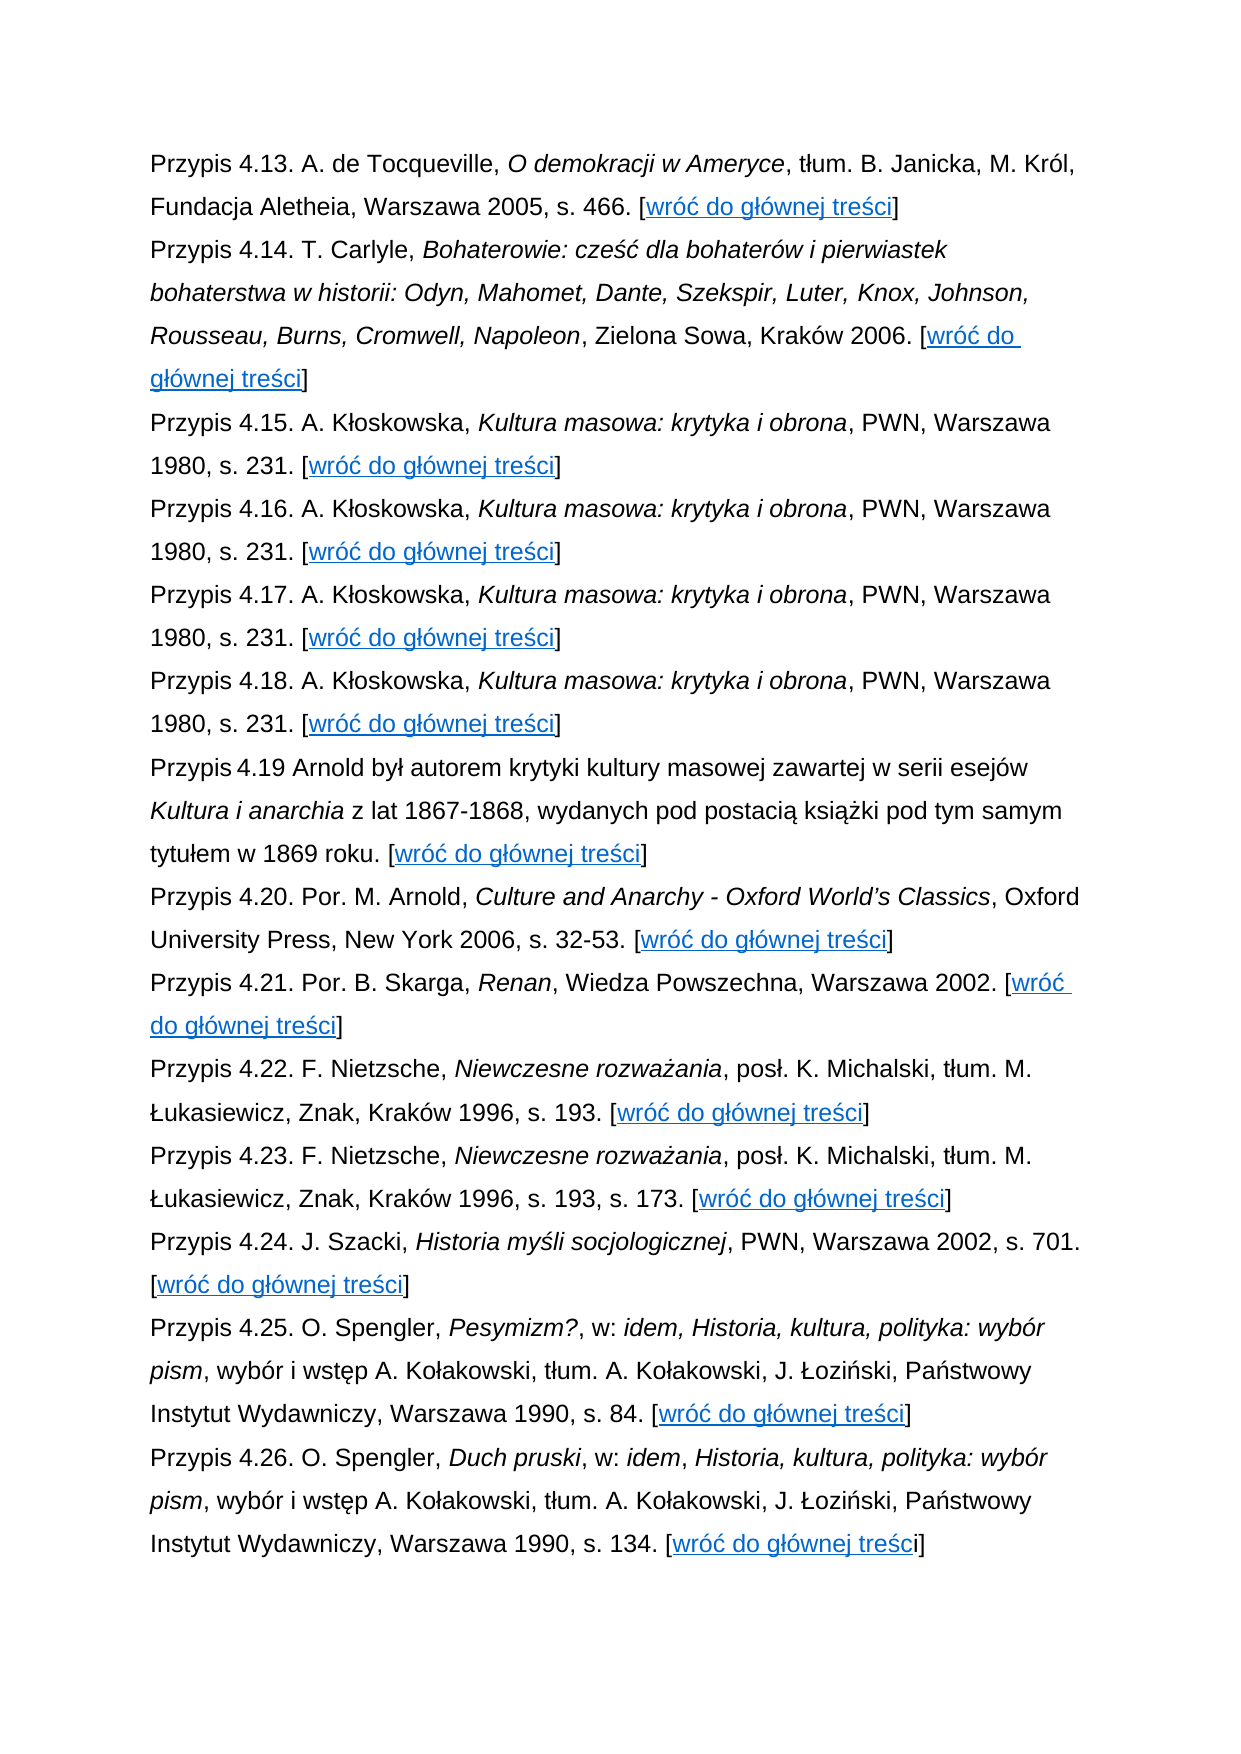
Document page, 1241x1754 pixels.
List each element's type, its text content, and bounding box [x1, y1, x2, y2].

text Przypis 4.13. A. de Tocqueville, O demokracji w Ameryce, tłum. B. Janicka, M. Król, Fundacja Aletheia, Warszawa 2005, s. 466. [wróć do głównej treści] [150, 149, 1090, 221]
text Przypis 4.23. F. Nietzsche, Niewczesne rozważania, posł. K. Michalski, tłum. M. Łukasiewicz, Znak, Kraków 1996, s. 193, s. 173. [wróć do głównej treści] [150, 1141, 1090, 1213]
text Przypis 4.18. A. Kłoskowska, Kultura masowa: krytyka i obrona, PWN, Warszawa 1980, s. 231. [wróć do głównej treści] [150, 666, 1090, 738]
text Przypis 4.17. A. Kłoskowska, Kultura masowa: krytyka i obrona, PWN, Warszawa 1980, s. 231. [wróć do głównej treści] [150, 580, 1090, 652]
text Przypis 4.24. J. Szacki, Historia myśli socjologicznej, PWN, Warszawa 2002, s. 701. [wróć do głównej treści] [150, 1227, 1090, 1299]
text Przypis 4.16. A. Kłoskowska, Kultura masowa: krytyka i obrona, PWN, Warszawa 1980, s. 231. [wróć do głównej treści] [150, 494, 1090, 566]
text Przypis 4.14. T. Carlyle, Bohaterowie: cześć dla bohaterów i pierwiastek bohaterstwa w historii: Odyn, Mahomet, Dante, Szekspir, Luter, Knox, Johnson, Rousseau, Burns, Cromwell, Napoleon, Zielona Sowa, Kraków 2006. [wróć do głównej treści] [150, 235, 1090, 393]
text Przypis 4.25. O. Spengler, Pesymizm?, w: idem, Historia, kultura, polityka: wybór pism, wybór i wstęp A. Kołakowski, tłum. A. Kołakowski, J. Łoziński, Państwowy Instytut Wydawniczy, Warszawa 1990, s. 84. [wróć do głównej treści] [150, 1313, 1090, 1428]
text Przypis 4.22. F. Nietzsche, Niewczesne rozważania, posł. K. Michalski, tłum. M. Łukasiewicz, Znak, Kraków 1996, s. 193. [wróć do głównej treści] [150, 1054, 1090, 1126]
text Przypis 4.20. Por. M. Arnold, Culture and Anarchy - Oxford World’s Classics, Oxford University Press, New York 2006, s. 32-53. [wróć do głównej treści] [150, 882, 1090, 954]
text Przypis 4.15. A. Kłoskowska, Kultura masowa: krytyka i obrona, PWN, Warszawa 1980, s. 231. [wróć do głównej treści] [150, 408, 1090, 479]
text Przypis 4.26. O. Spengler, Duch pruski, w: idem, Historia, kultura, polityka: wybór pism, wybór i wstęp A. Kołakowski, tłum. A. Kołakowski, J. Łoziński, Państwowy Instytut Wydawniczy, Warszawa 1990, s. 134. [wróć do głównej treści] [150, 1443, 1090, 1558]
text Przypis 4.19 Arnold był autorem krytyki kultury masowej zawartej w serii esejów Kultura i anarchia z lat 1867-1868, wydanych pod postacią książki pod tym samym tytułem w 1869 roku. [wróć do głównej treści] [150, 753, 1090, 868]
text Przypis 4.21. Por. B. Skarga, Renan, Wiedza Powszechna, Warszawa 2002. [wróć do głównej treści] [150, 968, 1090, 1040]
